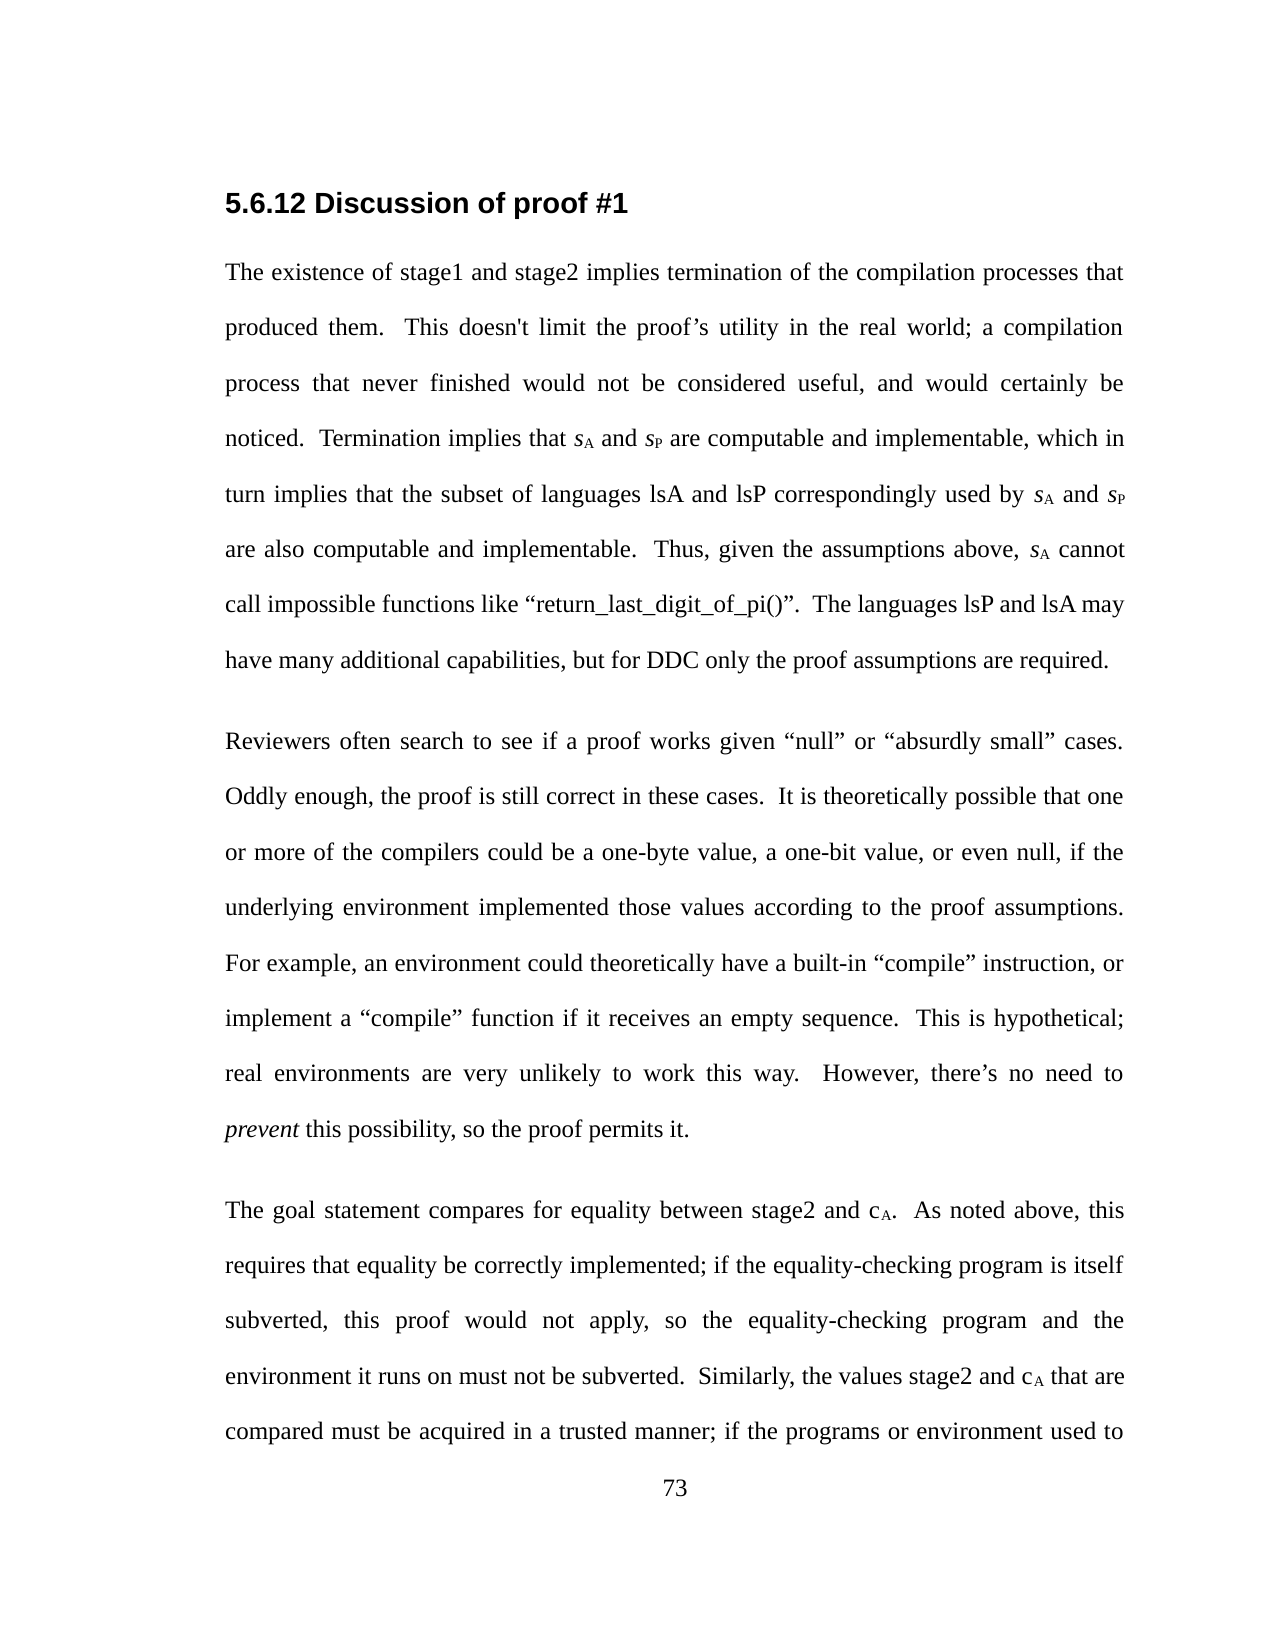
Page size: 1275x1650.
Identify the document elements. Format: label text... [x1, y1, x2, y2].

text Reviewers often search to see if a proof works given “null” or “absurdly small” cases. Oddly enough, the proof is still correct in these cases. It is theoretically possible that one or more of the compilers could be a one-byte value, a one-bit value, or even null, if the underlying environment implemented those values according to the proof assumptions. For example, an environment could theoretically have a built-in “compile” instruction, or implement a “compile” function if it receives an empty sequence. This is hypothetical; real environments are very unlikely to work this way. However, there’s no need to prevent this possibility, so the proof permits it. [225, 727, 1125, 1143]
subtitle Discussion of proof #1 [225, 187, 1125, 220]
text The goal statement compares for equality between stage2 and cA. As noted above, this requires that equality be correctly implemented; if the equality-checking program is itself subverted, this proof would not apply, so the equality-checking program and the environment it runs on must not be subverted. Similarly, the values stage2 and cA that are compared must be acquired in a trusted manner; if the programs or environment used to [225, 1196, 1125, 1445]
text The existence of stage1 and stage2 implies termination of the compilation processes that produced them. This doesn't limit the proof’s utility in the real world; a compilation process that never finished would not be considered useful, and would certainly be noticed. Termination implies that sA and sP are computable and implementable, which in turn implies that the subset of languages lsA and lsP correspondingly used by sA and sP are also computable and implementable. Thus, given the assumptions above, sA cannot call impossible functions like “return_last_digit_of_pi()”. The languages lsP and lsA may have many additional capabilities, but for DDC only the proof assumptions are required. [225, 258, 1125, 674]
